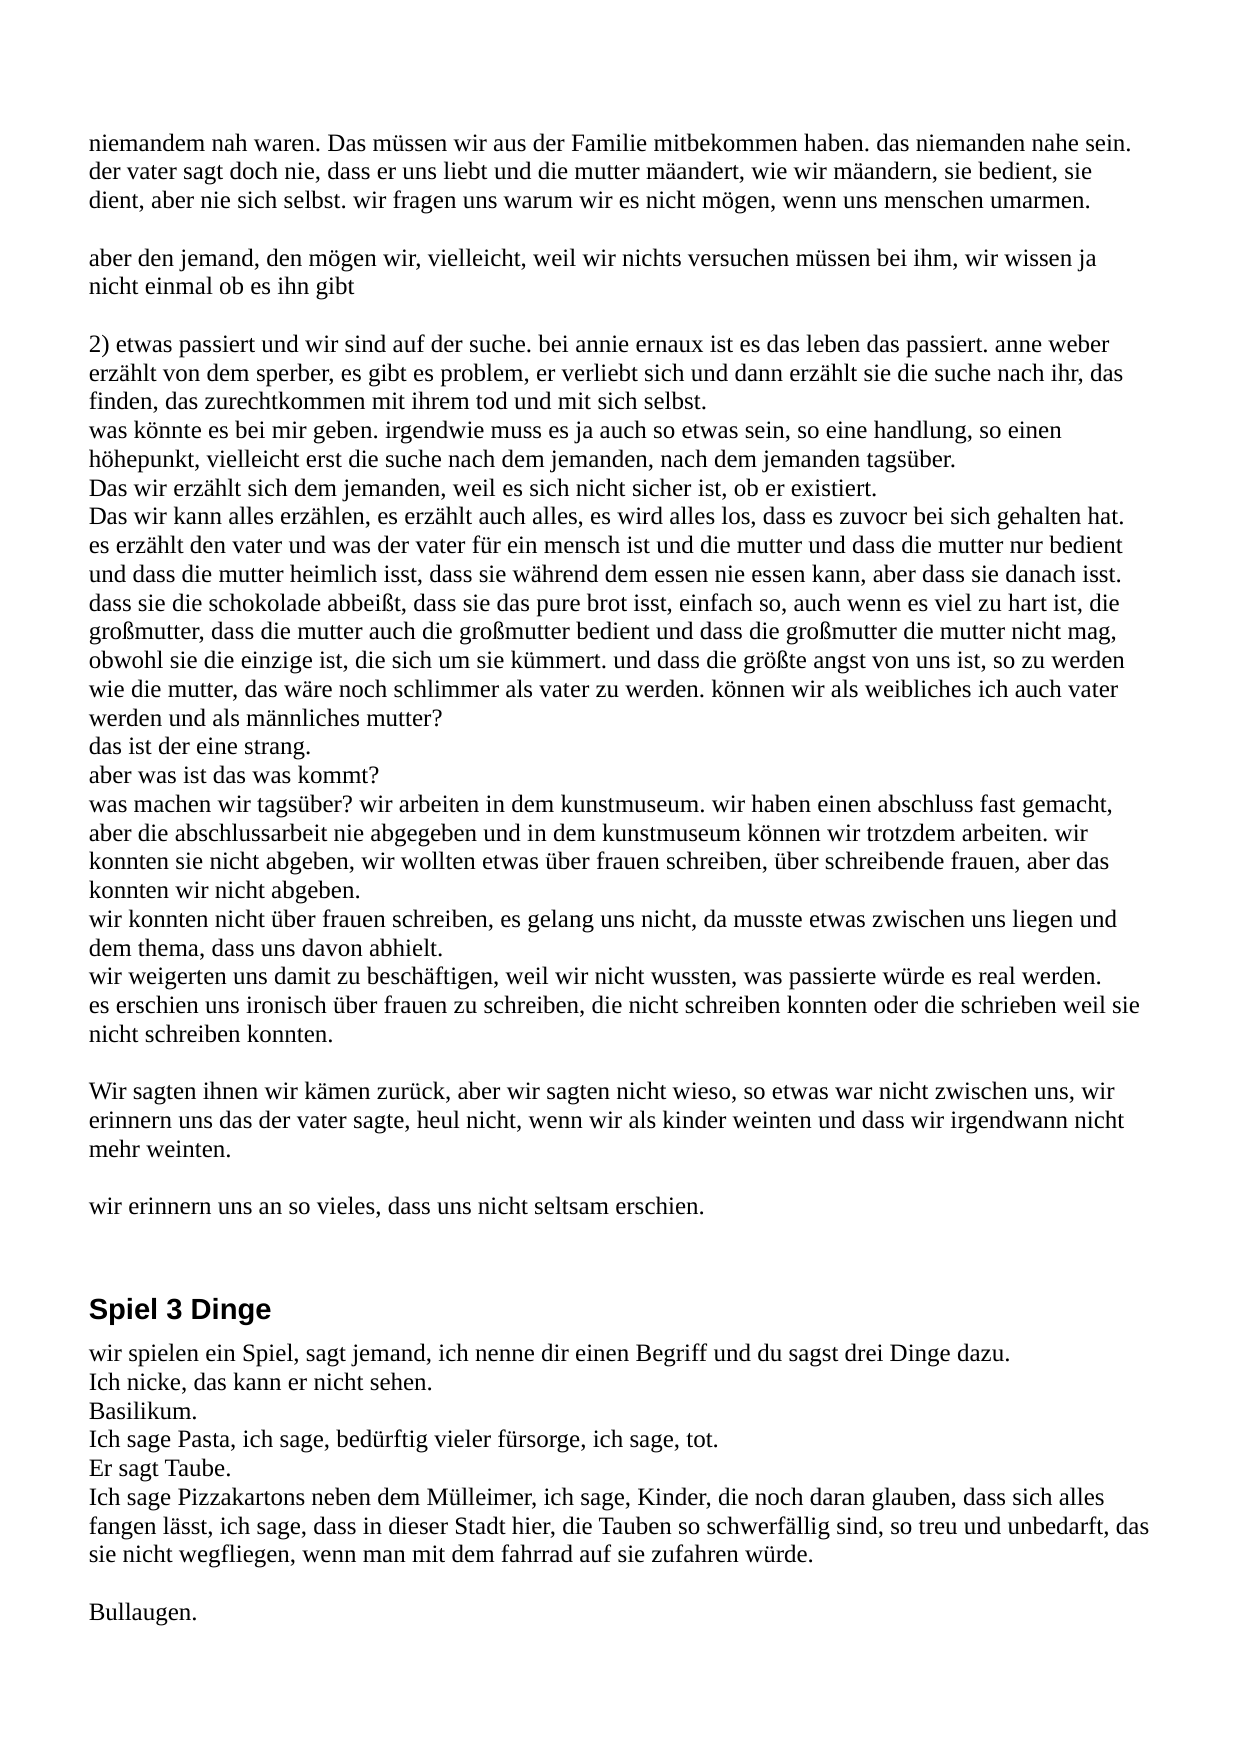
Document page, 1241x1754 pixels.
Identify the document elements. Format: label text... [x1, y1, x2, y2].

text was machen wir tagsüber? wir arbeiten in dem kunstmuseum. wir haben einen abschluss fast gemacht, aber die abschlussarbeit nie abgegeben und in dem kunstmuseum können wir trotzdem arbeiten. wir konnten sie nicht abgeben, wir wollten etwas über frauen schreiben, über schreibende frauen, aber das konnten wir nicht abgeben. [88, 789, 1151, 904]
text es erschien uns ironisch über frauen zu schreiben, die nicht schreiben konnten oder die schrieben weil sie nicht schreiben konnten. [88, 990, 1151, 1048]
text das ist der eine strang. [88, 731, 1151, 760]
text Bullaugen. [88, 1597, 1151, 1626]
text Ich nicke, das kann er nicht sehen. [88, 1367, 1151, 1396]
text Das wir erzählt sich dem jemanden, weil es sich nicht sicher ist, ob er existiert. [88, 473, 1151, 501]
text 2) etwas passiert und wir sind auf der suche. bei annie ernaux ist es das leben das passiert. anne weber erzählt von dem sperber, es gibt es problem, er verliebt sich und dann erzählt sie die suche nach ihr, das finden, das zurechtkommen mit ihrem tod und mit sich selbst. [88, 329, 1151, 415]
text aber was ist das was kommt? [88, 760, 1151, 789]
text wir erinnern uns an so vieles, dass uns nicht seltsam erschien. [88, 1191, 1151, 1220]
text niemandem nah waren. Das müssen wir aus der Familie mitbekommen haben. das niemanden nahe sein. der vater sagt doch nie, dass er uns liebt und die mutter mäandert, wie wir mäandern, sie bedient, sie dient, aber nie sich selbst. wir fragen uns warum wir es nicht mögen, wenn uns menschen umarmen. [88, 128, 1151, 214]
text Ich sage Pizzakartons neben dem Mülleimer, ich sage, Kinder, die noch daran glauben, dass sich alles fangen lässt, ich sage, dass in dieser Stadt hier, die Tauben so schwerfällig sind, so treu und unbedarft, das sie nicht wegfliegen, wenn man mit dem fahrrad auf sie zufahren würde. [88, 1482, 1151, 1568]
text wir konnten nicht über frauen schreiben, es gelang uns nicht, da musste etwas zwischen uns liegen und dem thema, dass uns davon abhielt. [88, 904, 1151, 961]
text was könnte es bei mir geben. irgendwie muss es ja auch so etwas sein, so eine handlung, so einen höhepunkt, vielleicht erst die suche nach dem jemanden, nach dem jemanden tagsüber. [88, 415, 1151, 473]
text aber den jemand, den mögen wir, vielleicht, weil wir nichts versuchen müssen bei ihm, wir wissen ja nicht einmal ob es ihn gibt [88, 243, 1151, 300]
subtitle Spiel 3 Dinge [88, 1292, 1151, 1326]
text wir spielen ein Spiel, sagt jemand, ich nenne dir einen Begriff und du sagst drei Dinge dazu. [88, 1338, 1151, 1367]
text Ich sage Pasta, ich sage, bedürftig vieler fürsorge, ich sage, tot. [88, 1424, 1151, 1453]
text Das wir kann alles erzählen, es erzählt auch alles, es wird alles los, dass es zuvocr bei sich gehalten hat. [88, 501, 1151, 530]
text wir weigerten uns damit zu beschäftigen, weil wir nicht wussten, was passierte würde es real werden. [88, 961, 1151, 990]
text Er sagt Taube. [88, 1453, 1151, 1482]
text es erzählt den vater und was der vater für ein mensch ist und die mutter und dass die mutter nur bedient und dass die mutter heimlich isst, dass sie während dem essen nie essen kann, aber dass sie danach isst. dass sie die schokolade abbeißt, dass sie das pure brot isst, einfach so, auch wenn es viel zu hart ist, die großmutter, dass die mutter auch die großmutter bedient und dass die großmutter die mutter nicht mag, obwohl sie die einzige ist, die sich um sie kümmert. und dass die größte angst von uns ist, so zu werden wie die mutter, das wäre noch schlimmer als vater zu werden. können wir als weibliches ich auch vater werden und als männliches mutter? [88, 530, 1151, 731]
text Basilikum. [88, 1396, 1151, 1424]
text Wir sagten ihnen wir kämen zurück, aber wir sagten nicht wieso, so etwas war nicht zwischen uns, wir erinnern uns das der vater sagte, heul nicht, wenn wir als kinder weinten und dass wir irgendwann nicht mehr weinten. [88, 1048, 1151, 1163]
